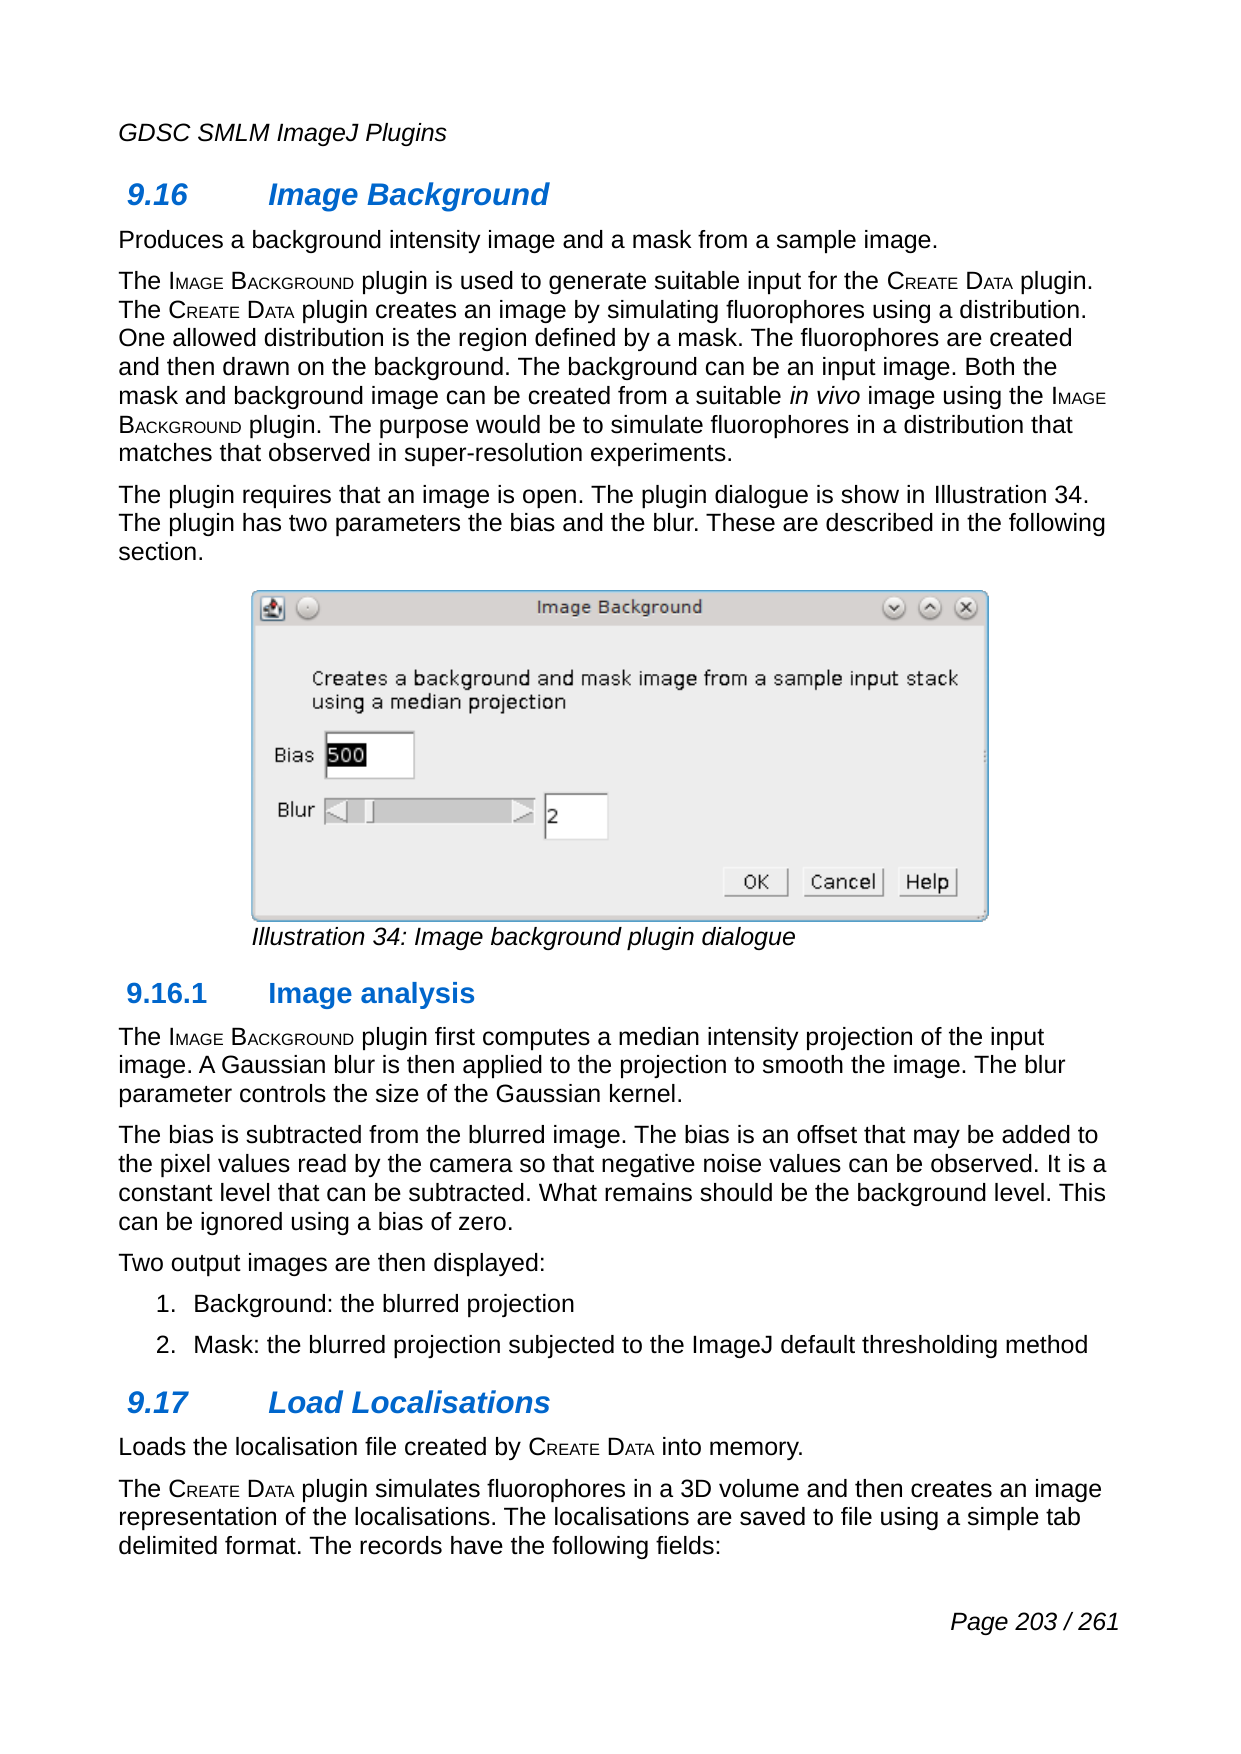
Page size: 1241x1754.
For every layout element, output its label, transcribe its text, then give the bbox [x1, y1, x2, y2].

text The Create Data plugin simulates fluorophores in a 3D volume and then creates an image representation of the localisations. The localisations are saved to file using a simple tab delimited format. The records have the following fields: [118, 1474, 1122, 1560]
text The plugin requires that an image is open. The plugin dialogue is show in Illustration 34. The plugin has two parameters the bias and the blur. These are described in the following section. [118, 480, 1122, 566]
subtitle Image analysis [118, 976, 1122, 1009]
list Mask: the blurred projection subjected to the ImageJ default thresholding method [156, 1331, 1122, 1359]
text Two output images are then displayed: [118, 1248, 1122, 1277]
text The bias is subtracted from the blurred image. The bias is an offset that may be added to the pixel values read by the camera so that negative noise values can be observed. It is a constant level that can be subtracted. What remains should be the background level. This can be ignored using a bias of zero. [118, 1121, 1122, 1236]
text Produces a background intensity image and a mask from a sample image. [118, 225, 1122, 253]
subtitle Image Background [118, 176, 1122, 212]
list Background: the blurred projection [156, 1289, 1122, 1318]
text Illustration 34: Image background plugin dialogue [251, 922, 989, 951]
text The Image Background plugin is used to generate suitable input for the Create Data plugin. The Create Data plugin creates an image by simulating fluorophores using a distribution. One allowed distribution is the region defined by a mask. The fluorophores are created and then drawn on the background. The background can be an input image. Both the mask and background image can be created from a suitable in vivo image using the Image Background plugin. The purpose would be to simulate fluorophores in a distribution that matches that observed in super-resolution experiments. [118, 266, 1122, 467]
text Loads the localisation file created by Create Data into memory. [118, 1432, 1122, 1461]
text The Image Background plugin first computes a median intensity projection of the input image. A Gaussian blur is then applied to the projection to smooth the image. The blur parameter controls the size of the Gaussian kernel. [118, 1022, 1122, 1108]
picture [251, 590, 989, 922]
subtitle Load Localisations [118, 1384, 1122, 1420]
